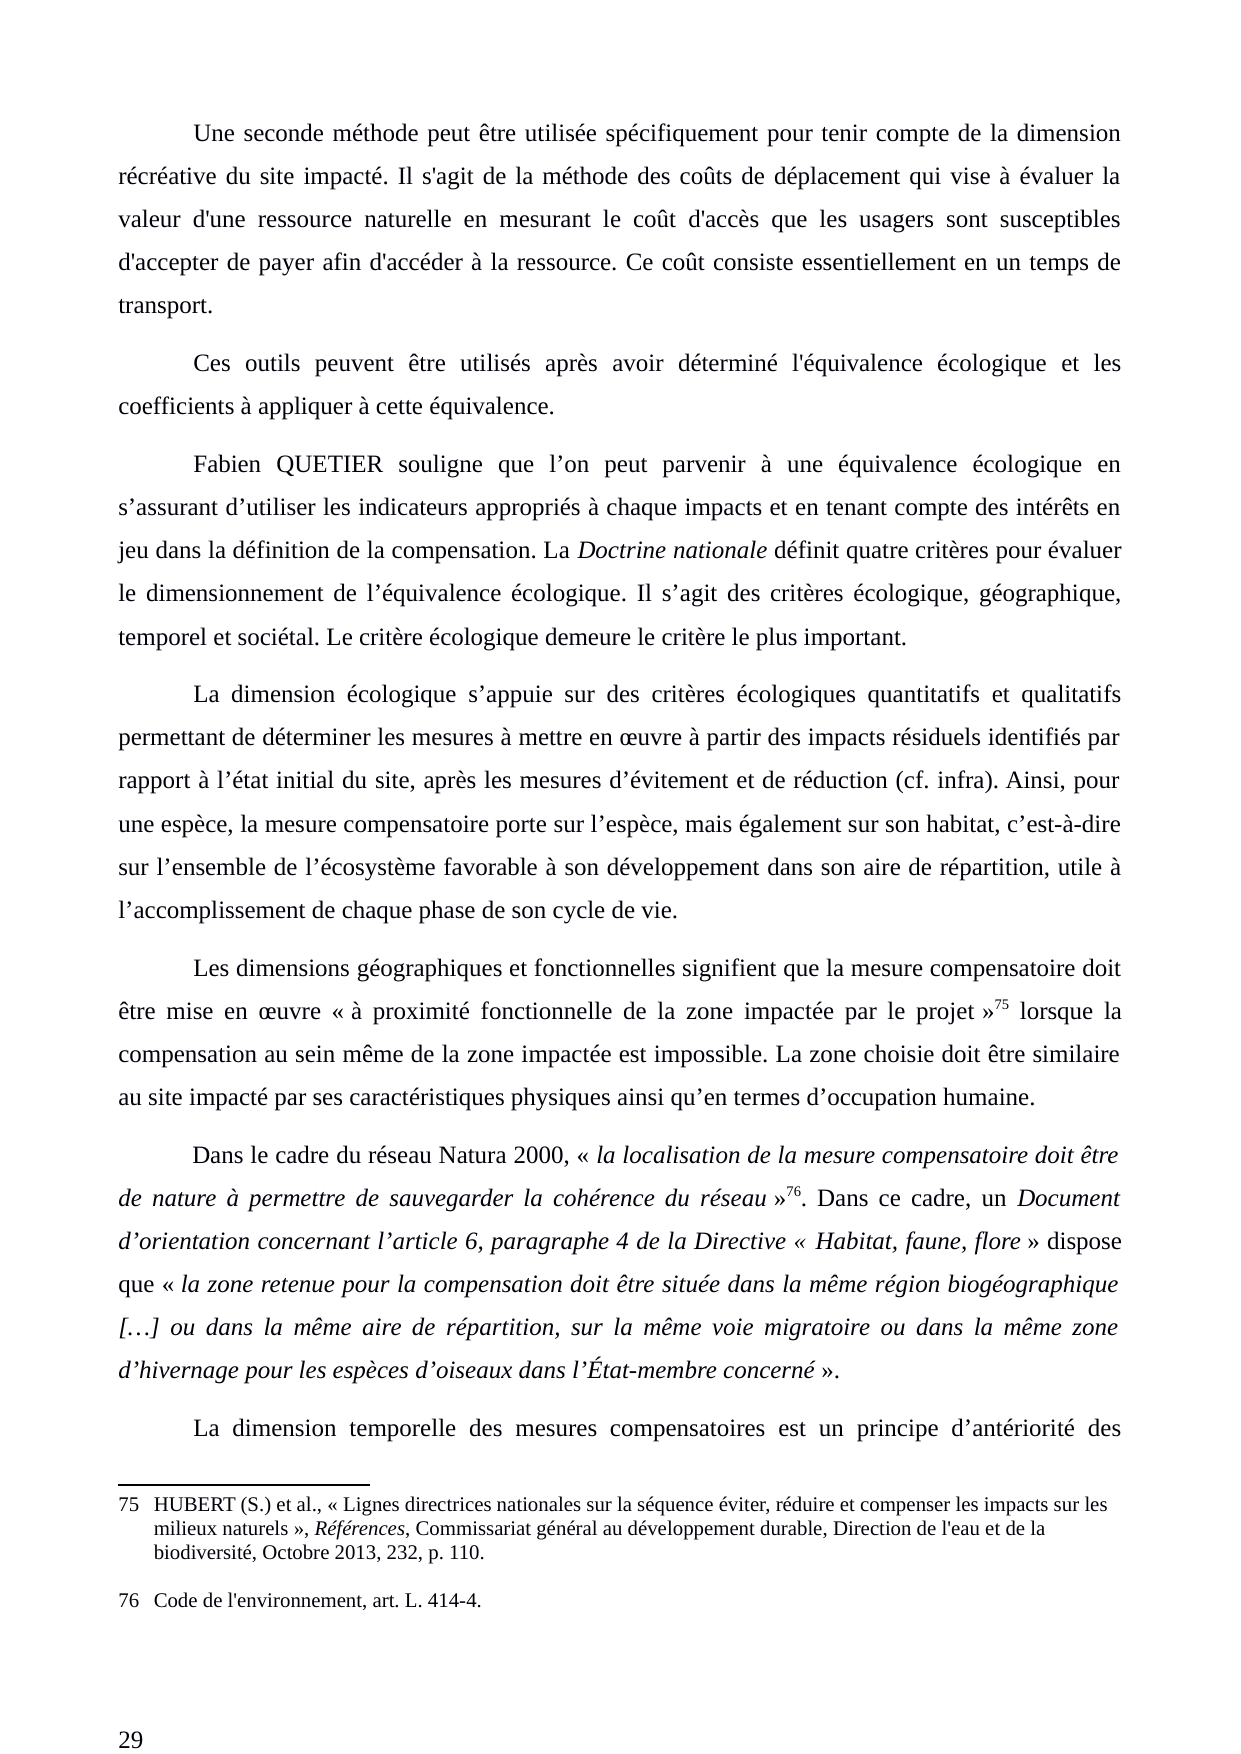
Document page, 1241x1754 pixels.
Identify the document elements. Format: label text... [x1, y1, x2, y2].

text Ces outils peuvent être utilisés après avoir déterminé l'équivalence écologique et les coefficients à appliquer à cette équivalence. [118, 348, 1122, 420]
text Dans le cadre du réseau Natura 2000, « la localisation de la mesure compensatoire doit être de nature à permettre de sauvegarder la cohérence du réseau ». Dans ce cadre, un Document d’orientation concernant l’article 6, paragraphe 4 de la Directive « Habitat, faune, flore » dispose que « la zone retenue pour la compensation doit être située dans la même région biogéographique […] ou dans la même aire de répartition, sur la même voie migratoire ou dans la même zone d’hivernage pour les espèces d’oiseaux dans l’État-membre concerné ». [118, 1140, 1122, 1384]
text La dimension écologique s’appuie sur des critères écologiques quantitatifs et qualitatifs permettant de déterminer les mesures à mettre en œuvre à partir des impacts résiduels identifiés par rapport à l’état initial du site, après les mesures d’évitement et de réduction (cf. infra). Ainsi, pour une espèce, la mesure compensatoire porte sur l’espèce, mais également sur son habitat, c’est-à-dire sur l’ensemble de l’écosystème favorable à son développement dans son aire de répartition, utile à l’accomplissement de chaque phase de son cycle de vie. [118, 679, 1122, 924]
text Les dimensions géographiques et fonctionnelles signifient que la mesure compensatoire doit être mise en œuvre « à proximité fonctionnelle de la zone impactée par le projet » lorsque la compensation au sein même de la zone impactée est impossible. La zone choisie doit être similaire au site impacté par ses caractéristiques physiques ainsi qu’en termes d’occupation humaine. [118, 953, 1122, 1111]
text HUBERT (S.) et al., « Lignes directrices nationales sur la séquence éviter, réduire et compenser les impacts sur les milieux naturels », Références, Commissariat général au développement durable, Direction de l'eau et de la biodiversité, Octobre 2013, 232, p. 110. [118, 1491, 1122, 1564]
text Code de l'environnement, art. L. 414-4. [118, 1588, 1122, 1612]
text Fabien QUETIER souligne que l’on peut parvenir à une équivalence écologique en s’assurant d’utiliser les indicateurs appropriés à chaque impacts et en tenant compte des intérêts en jeu dans la définition de la compensation. La Doctrine nationale définit quatre critères pour évaluer le dimensionnement de l’équivalence écologique. Il s’agit des critères écologique, géographique, temporel et sociétal. Le critère écologique demeure le critère le plus important. [118, 449, 1122, 650]
text Une seconde méthode peut être utilisée spécifiquement pour tenir compte de la dimension récréative du site impacté. Il s'agit de la méthode des coûts de déplacement qui vise à évaluer la valeur d'une ressource naturelle en mesurant le coût d'accès que les usagers sont susceptibles d'accepter de payer afin d'accéder à la ressource. Ce coût consiste essentiellement en un temps de transport. [118, 118, 1122, 319]
text La dimension temporelle des mesures compensatoires est un principe d’antériorité des [118, 1413, 1122, 1442]
